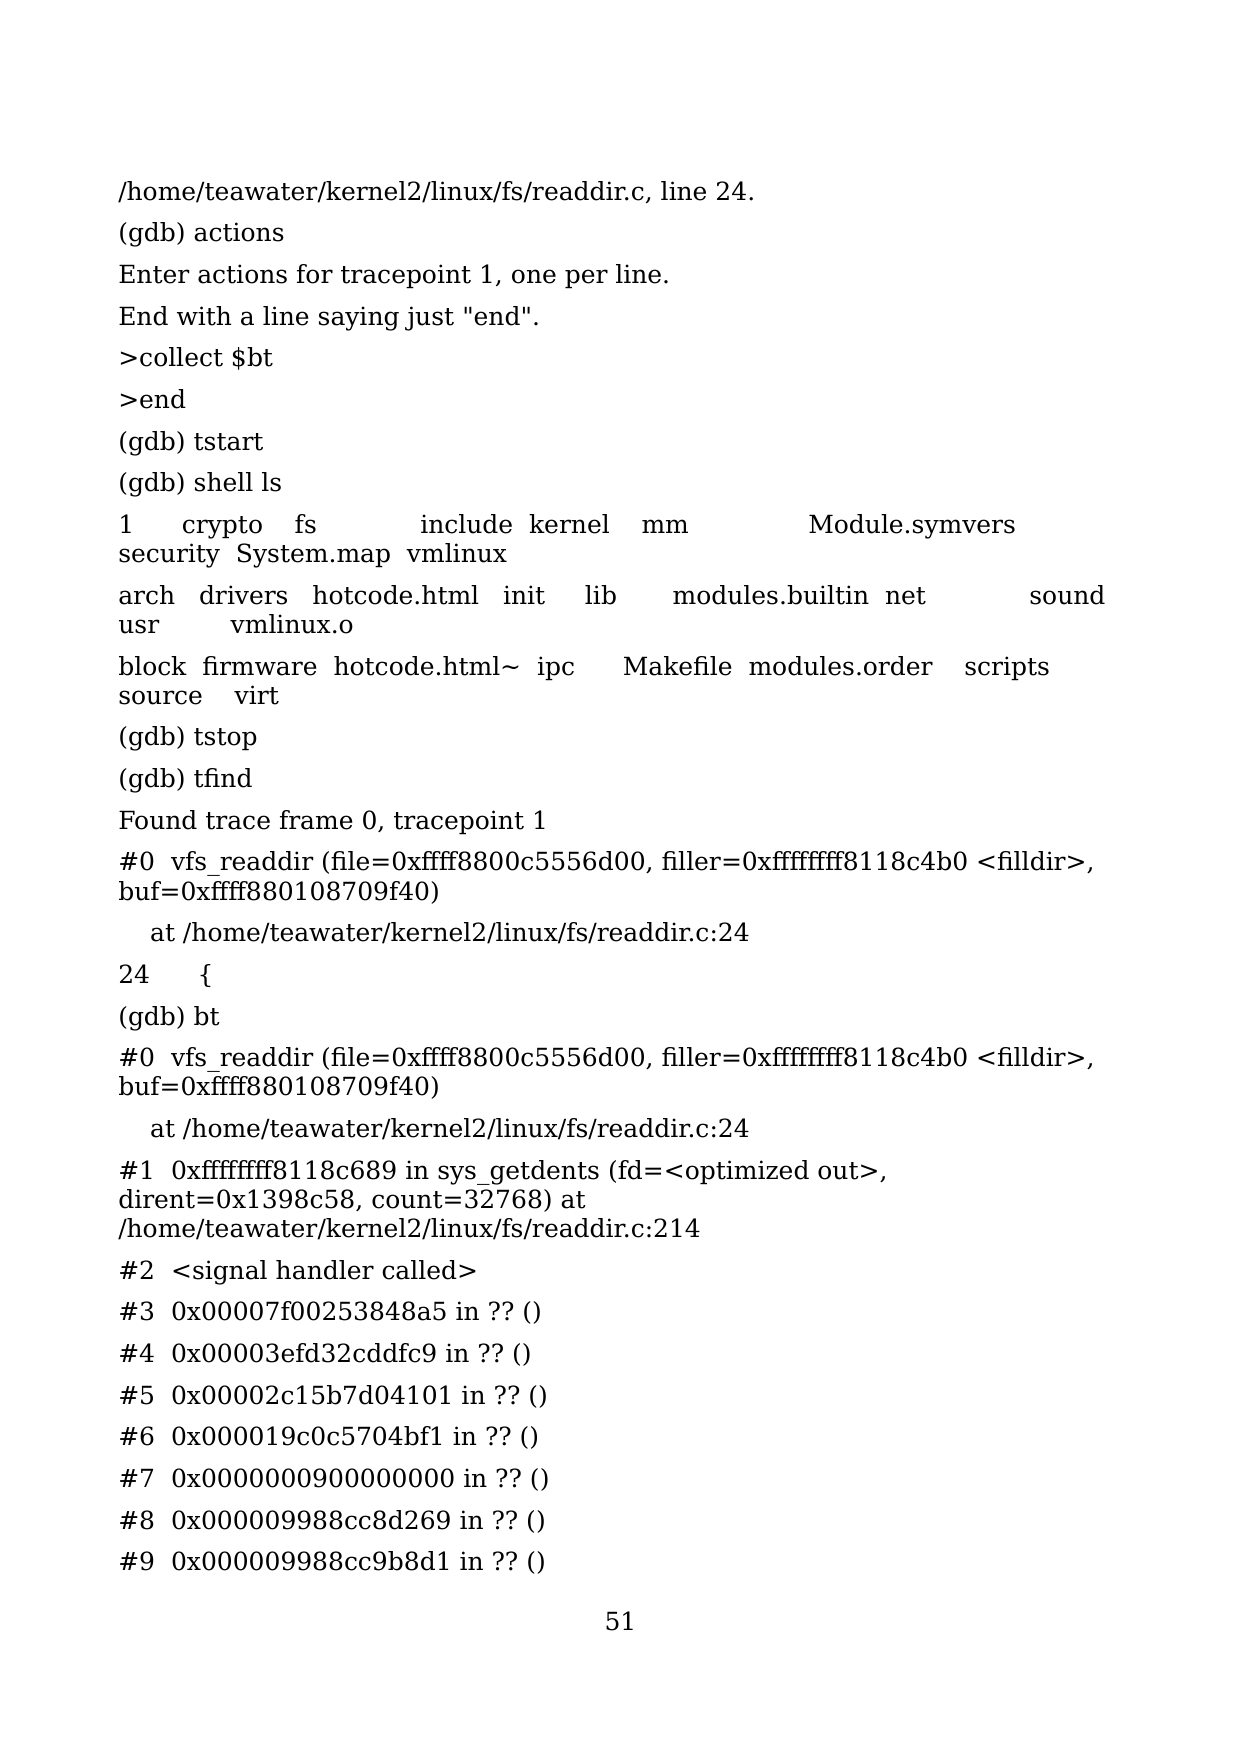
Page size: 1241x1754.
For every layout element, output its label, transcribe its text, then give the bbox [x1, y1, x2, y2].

text End with a line saying just "end". [118, 302, 1122, 331]
text Found trace frame 0, tracepoint 1 [118, 806, 1122, 835]
text arch drivers hotcode.html init lib modules.builtin net sound usr vmlinux.o [118, 581, 1122, 639]
text #0 vfs_readdir (file=0xffff8800c5556d00, filler=0xffffffff8118c4b0 <filldir>, buf=0xffff880108709f40) [118, 1043, 1122, 1102]
text #1 0xffffffff8118c689 in sys_getdents (fd=<optimized out>, dirent=0x1398c58, count=32768) at /home/teawater/kernel2/linux/fs/readdir.c:214 [118, 1156, 1122, 1243]
text (gdb) tfind [118, 764, 1122, 793]
text 24 { [118, 960, 1122, 989]
text (gdb) bt [118, 1002, 1122, 1031]
text block firmware hotcode.html~ ipc Makefile modules.order scripts source virt [118, 652, 1122, 710]
text at /home/teawater/kernel2/linux/fs/readdir.c:24 [118, 918, 1122, 948]
text #7 0x0000000900000000 in ?? () [118, 1464, 1122, 1493]
text /home/teawater/kernel2/linux/fs/readdir.c, line 24. [118, 177, 1122, 206]
text #5 0x00002c15b7d04101 in ?? () [118, 1381, 1122, 1410]
text Enter actions for tracepoint 1, one per line. [118, 260, 1122, 289]
text #0 vfs_readdir (file=0xffff8800c5556d00, filler=0xffffffff8118c4b0 <filldir>, buf=0xffff880108709f40) [118, 848, 1122, 906]
text 1 crypto fs include kernel mm Module.symvers security System.map vmlinux [118, 510, 1122, 568]
text (gdb) shell ls [118, 468, 1122, 498]
text #4 0x00003efd32cddfc9 in ?? () [118, 1339, 1122, 1368]
text #8 0x000009988cc8d269 in ?? () [118, 1506, 1122, 1535]
text >end [118, 385, 1122, 414]
text #6 0x000019c0c5704bf1 in ?? () [118, 1423, 1122, 1452]
text #2 <signal handler called> [118, 1256, 1122, 1285]
text (gdb) actions [118, 218, 1122, 248]
text #3 0x00007f00253848a5 in ?? () [118, 1298, 1122, 1327]
text (gdb) tstart [118, 427, 1122, 456]
text >collect $bt [118, 343, 1122, 373]
text #9 0x000009988cc9b8d1 in ?? () [118, 1548, 1122, 1577]
text (gdb) tstop [118, 723, 1122, 752]
text at /home/teawater/kernel2/linux/fs/readdir.c:24 [118, 1114, 1122, 1143]
